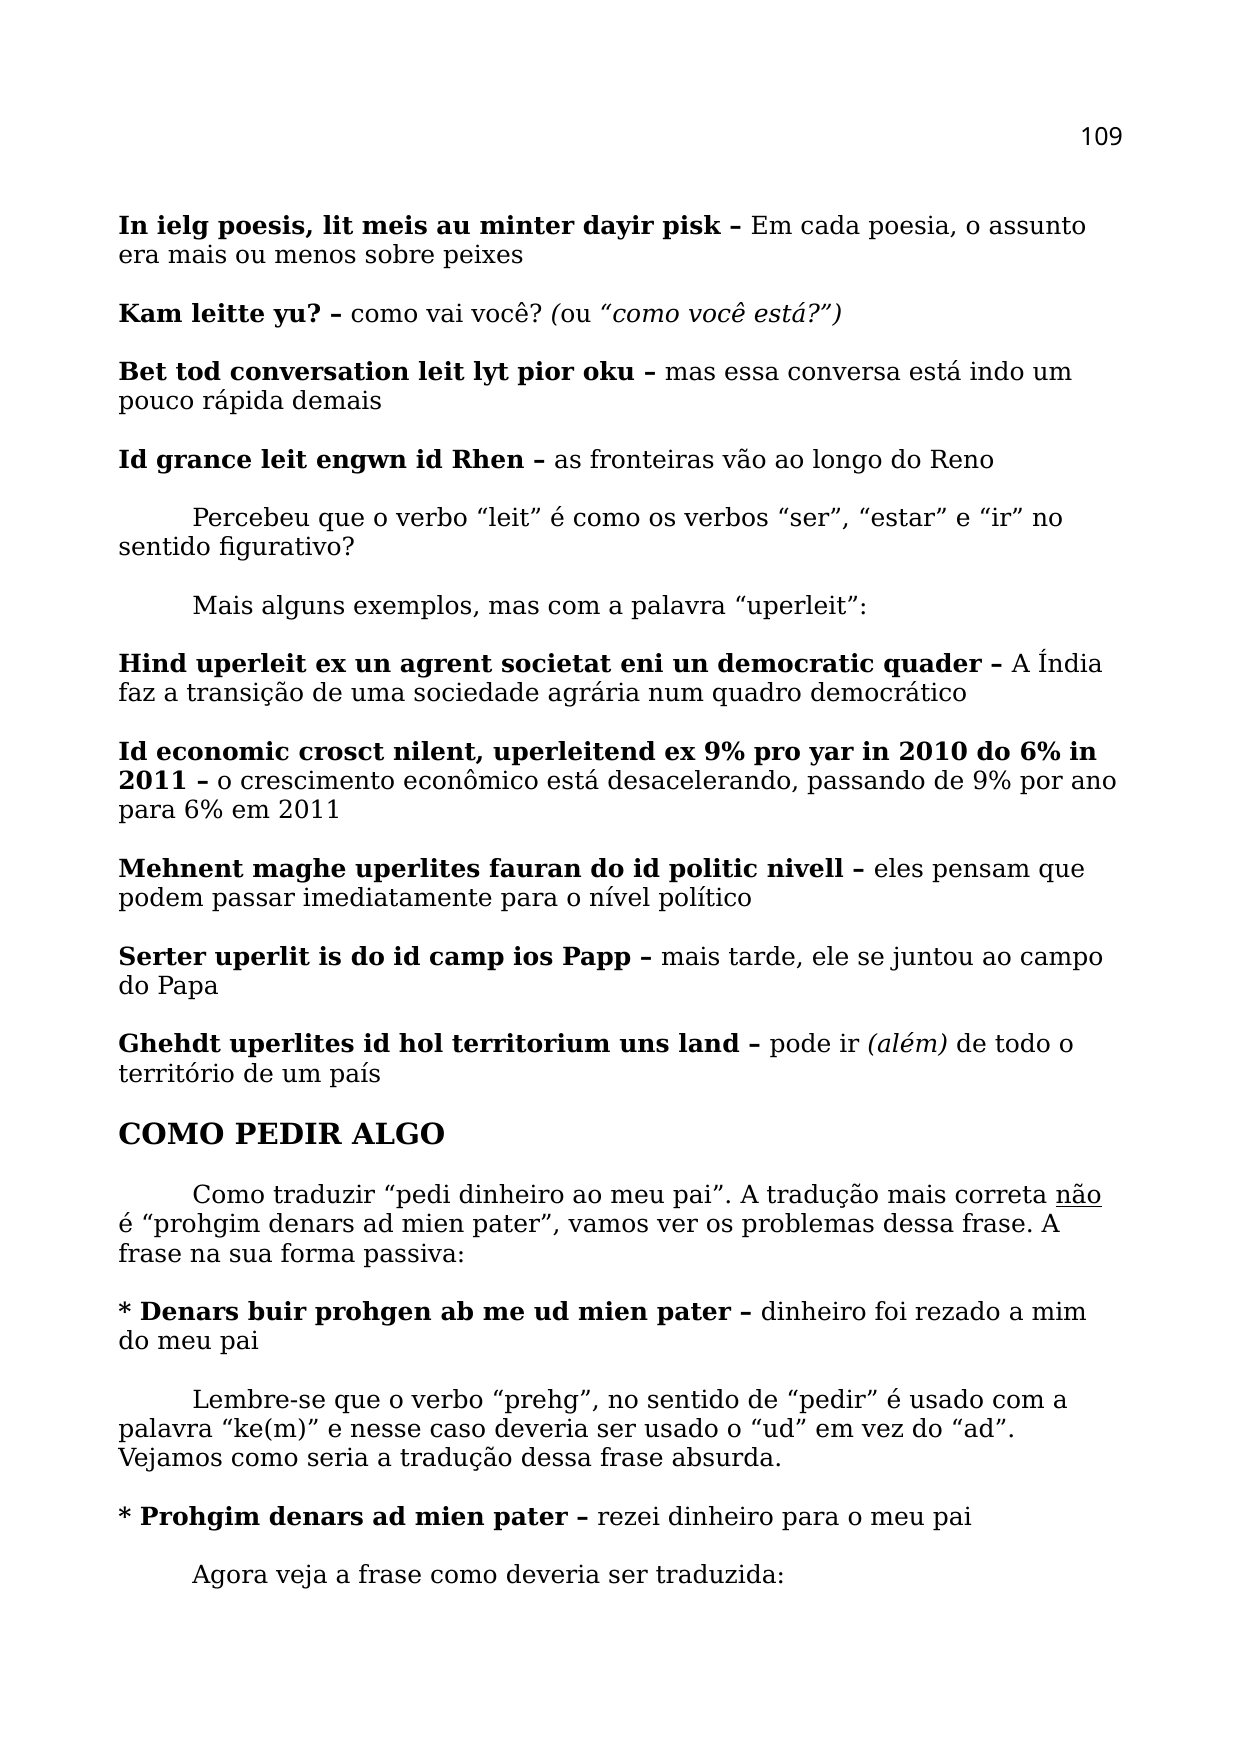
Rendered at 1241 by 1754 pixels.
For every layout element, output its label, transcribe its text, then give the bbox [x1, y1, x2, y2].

text Bet tod conversation leit lyt pior oku – mas essa conversa está indo um pouco rápida demais [118, 357, 1123, 416]
text Agora veja a frase como deveria ser traduzida: [118, 1560, 1123, 1589]
text Hind uperleit ex un agrent societat eni un democratic quader – A Índia faz a transição de uma sociedade agrária num quadro democrático [118, 649, 1123, 708]
text Kam leitte yu? – como vai você? (ou “como você está?”) [118, 298, 1123, 328]
text Mais alguns exemplos, mas com a palavra “uperleit”: [118, 591, 1123, 620]
text * Denars buir prohgen ab me ud mien pater – dinheiro foi rezado a mim do meu pai [118, 1297, 1123, 1356]
text Ghehdt uperlites id hol territorium uns land – pode ir (além) de todo o território de um país [118, 1029, 1123, 1088]
text Mehnent maghe uperlites fauran do id politic nivell – eles pensam que podem passar imediatamente para o nível político [118, 854, 1123, 912]
text * Prohgim denars ad mien pater – rezei dinheiro para o meu pai [118, 1502, 1123, 1531]
text Como traduzir “pedi dinheiro ao meu pai”. A tradução mais correta não é “prohgim denars ad mien pater”, vamos ver os problemas dessa frase. A frase na sua forma passiva: [118, 1181, 1123, 1268]
text In ielg poesis, lit meis au minter dayir pisk – Em cada poesia, o assunto era mais ou menos sobre peixes [118, 211, 1123, 269]
subtitle COMO PEDIR ALGO [118, 1117, 1123, 1151]
text Serter uperlit is do id camp ios Papp – mais tarde, ele se juntou ao campo do Papa [118, 942, 1123, 1000]
text Lembre-se que o verbo “prehg”, no sentido de “pedir” é usado com a palavra “ke(m)” e nesse caso deveria ser usado o “ud” em vez do “ad”. Vejamos como seria a tradução dessa frase absurda. [118, 1385, 1123, 1472]
text Percebeu que o verbo “leit” é como os verbos “ser”, “estar” e “ir” no sentido figurativo? [118, 503, 1123, 562]
text Id grance leit engwn id Rhen – as fronteiras vão ao longo do Reno [118, 445, 1123, 474]
text Id economic crosct nilent, uperleitend ex 9% pro yar in 2010 do 6% in 2011 – o crescimento econômico está desacelerando, passando de 9% por ano para 6% em 2011 [118, 737, 1123, 825]
